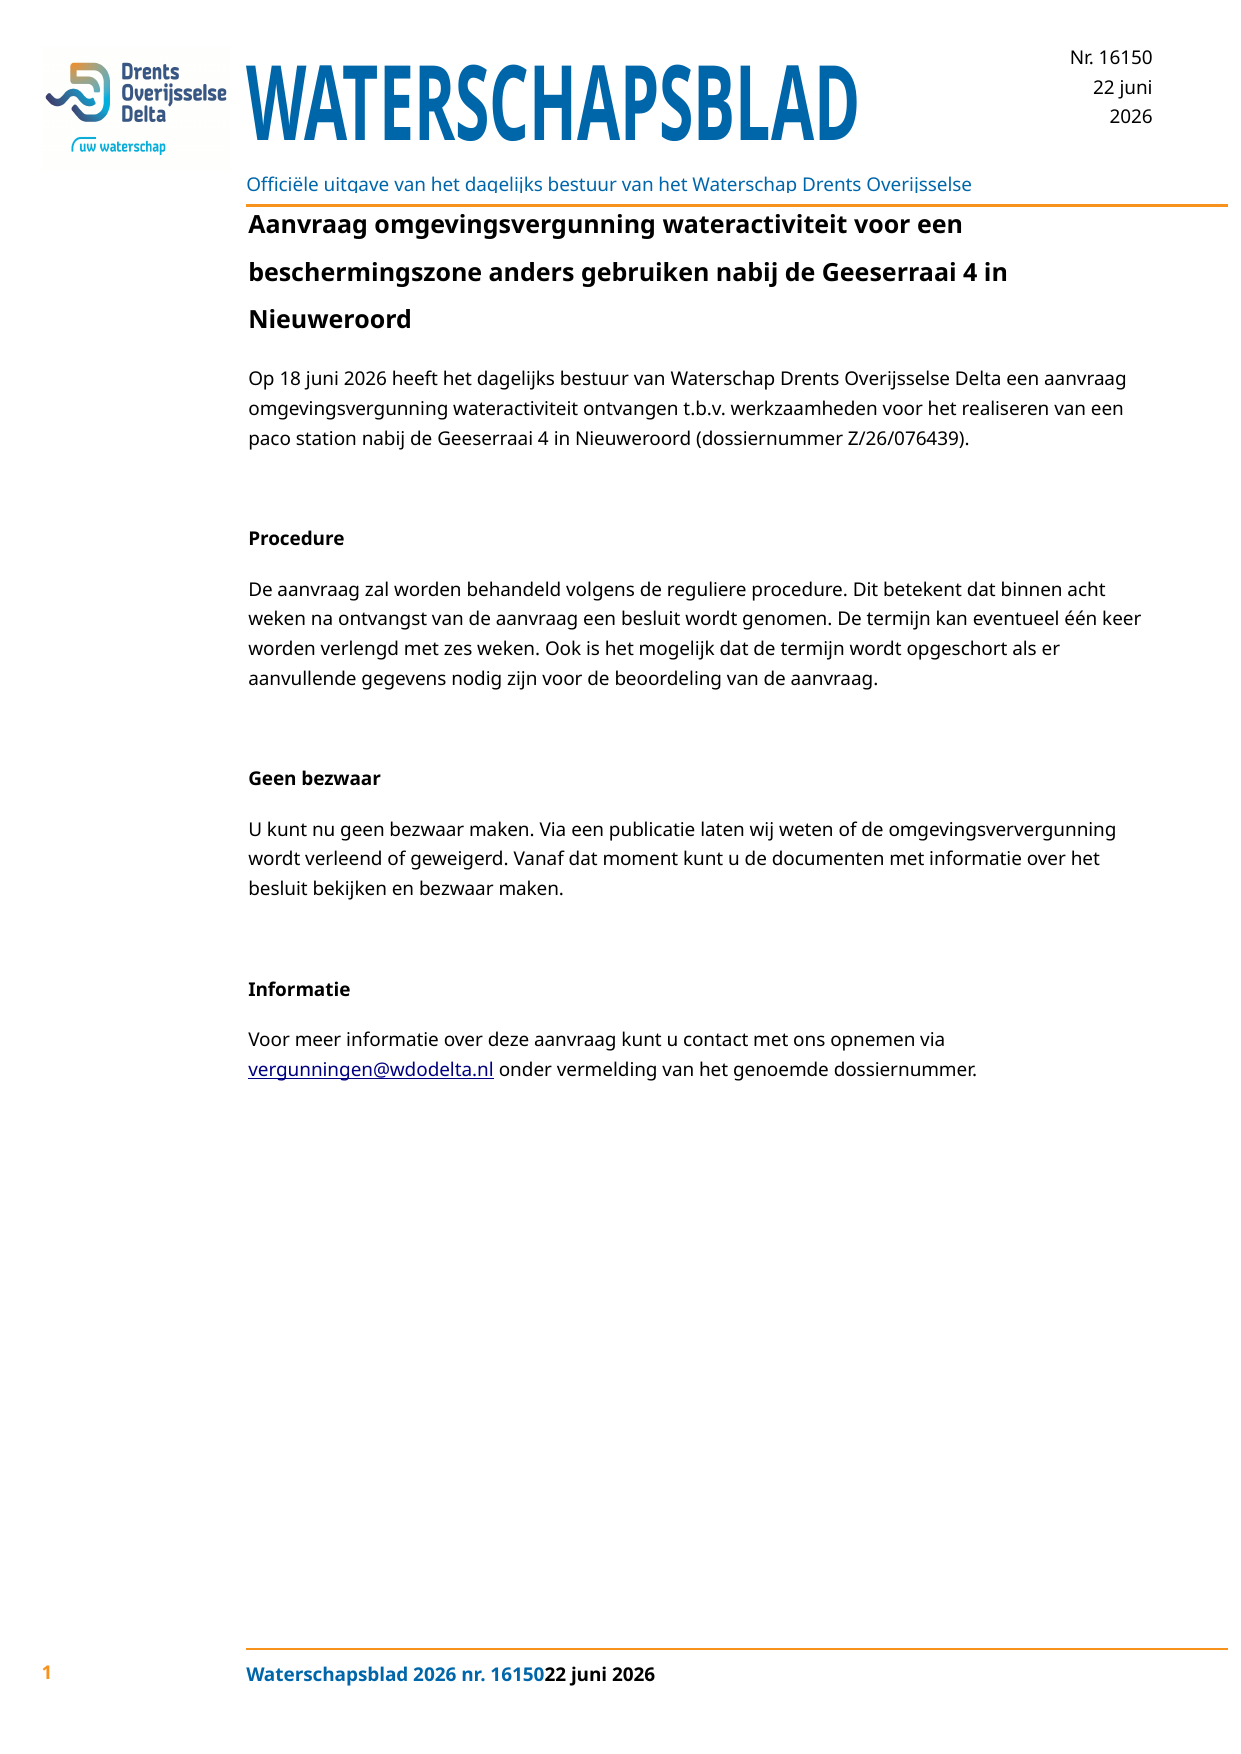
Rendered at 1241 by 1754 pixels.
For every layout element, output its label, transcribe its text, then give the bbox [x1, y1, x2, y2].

text Voor meer informatie over deze aanvraag kunt u contact met ons opnemen via vergunningen@wdodelta.nl onder vermelding van het genoemde dossiernummer. [248, 1026, 1152, 1082]
text Procedure [248, 526, 1152, 551]
text U kunt nu geen bezwaar maken. Via een publicatie laten wij weten of de omgevingsververgunning wordt verleend of geweigerd. Vanaf dat moment kunt u de documenten met informatie over het besluit bekijken en bezwaar maken. [248, 816, 1152, 901]
text Op 18 juni 2026 heeft het dagelijks bestuur van Waterschap Drents Overijsselse Delta een aanvraag omgevingsvergunning wateractiviteit ontvangen t.b.v. werkzaamheden voor het realiseren van een paco station nabij de Geeserraai 4 in Nieuweroord (dossiernummer Z/26/076439). [248, 366, 1152, 450]
text Geen bezwaar [248, 766, 1152, 791]
text De aanvraag zal worden behandeld volgens de reguliere procedure. Dit betekent dat binnen acht weken na ontvangst van de aanvraag een besluit wordt genomen. De termijn kan eventueel één keer worden verlengd met zes weken. Ook is het mogelijk dat de termijn wordt opgeschort als er aanvullende gegevens nodig zijn voor de beoordeling van de aanvraag. [248, 576, 1152, 690]
text Informatie [248, 976, 1152, 1002]
text Aanvraag omgevingsvergunning wateractiviteit voor een beschermingszone anders gebruiken nabij de Geeserraai 4 in Nieuweroord [248, 207, 1152, 336]
picture [41, 47, 231, 172]
